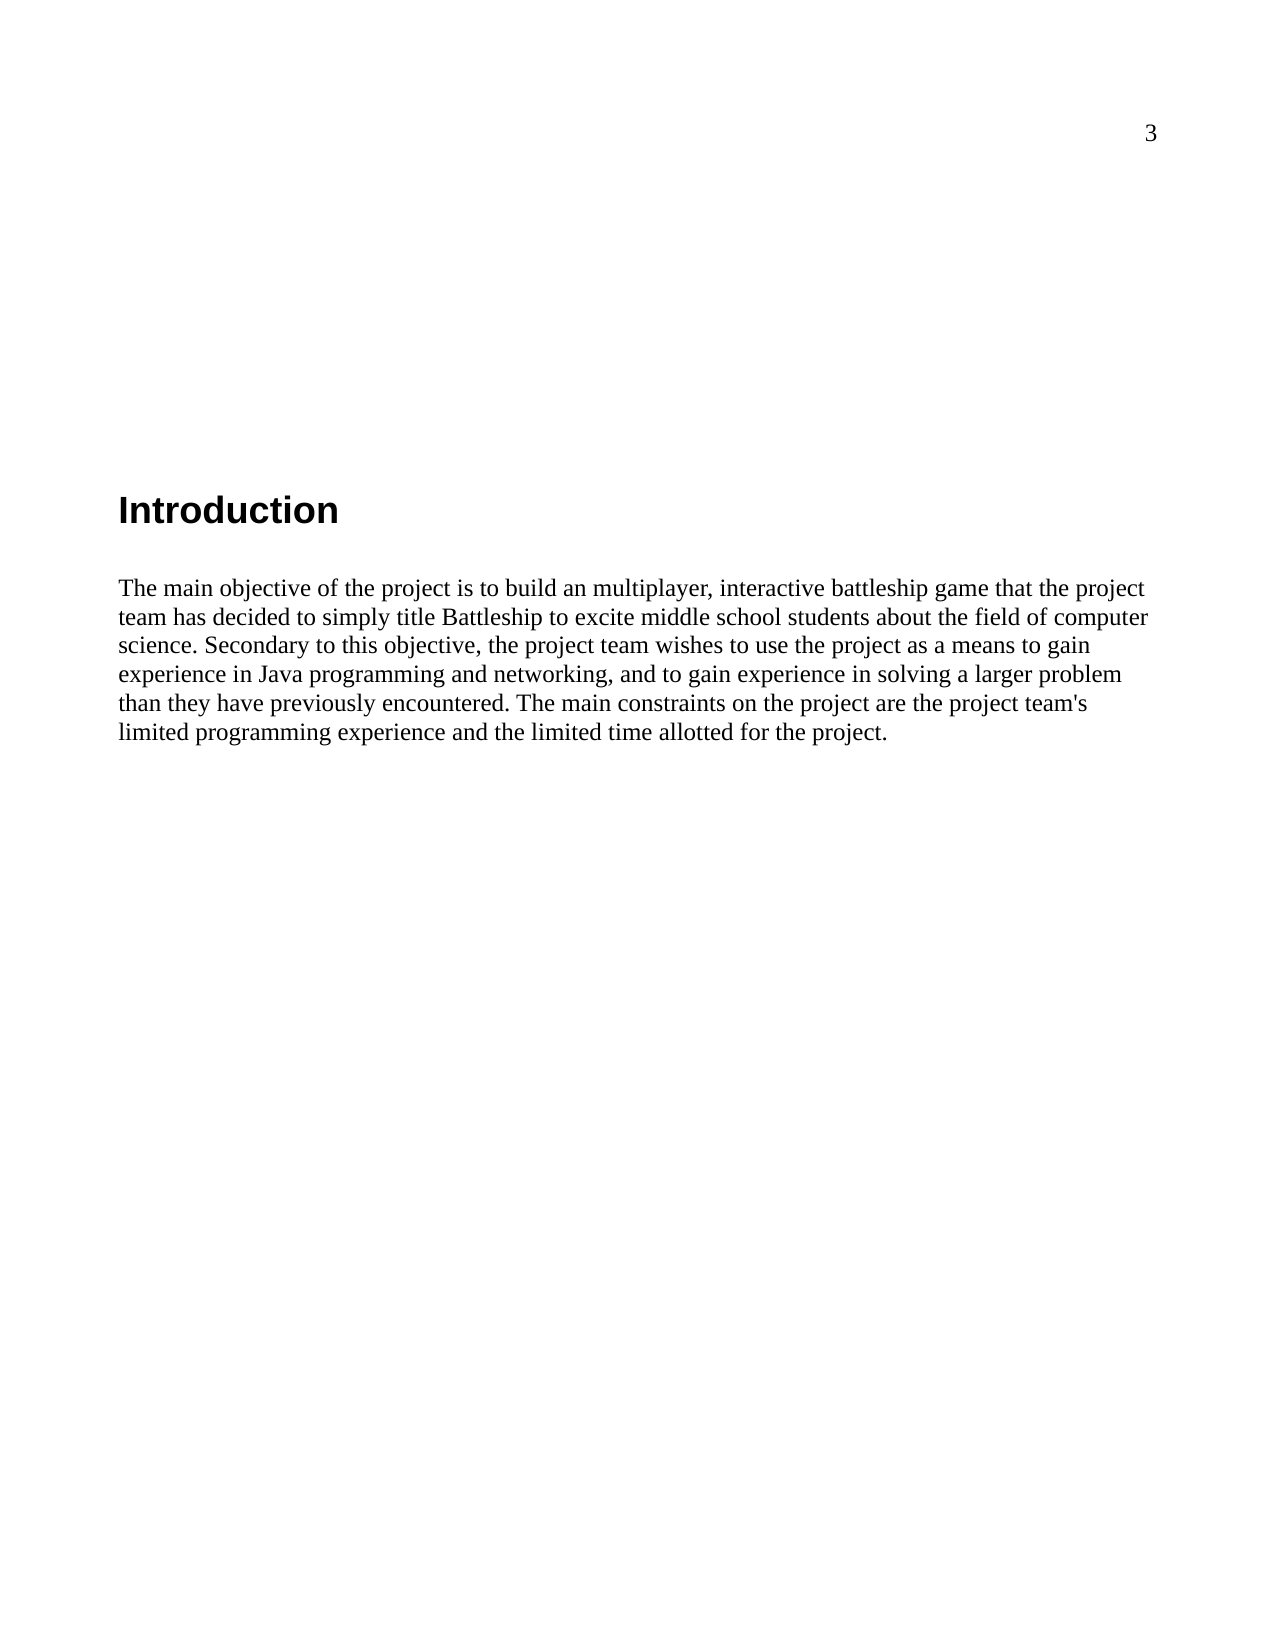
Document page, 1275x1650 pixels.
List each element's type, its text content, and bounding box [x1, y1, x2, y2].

subtitle Introduction [118, 488, 1157, 532]
text The main objective of the project is to build an multiplayer, interactive battleship game that the project team has decided to simply title Battleship to excite middle school students about the field of computer science. Secondary to this objective, the project team wishes to use the project as a means to gain experience in Java programming and networking, and to gain experience in solving a larger problem than they have previously encountered. The main constraints on the project are the project team's limited programming experience and the limited time allotted for the project. [118, 573, 1157, 746]
